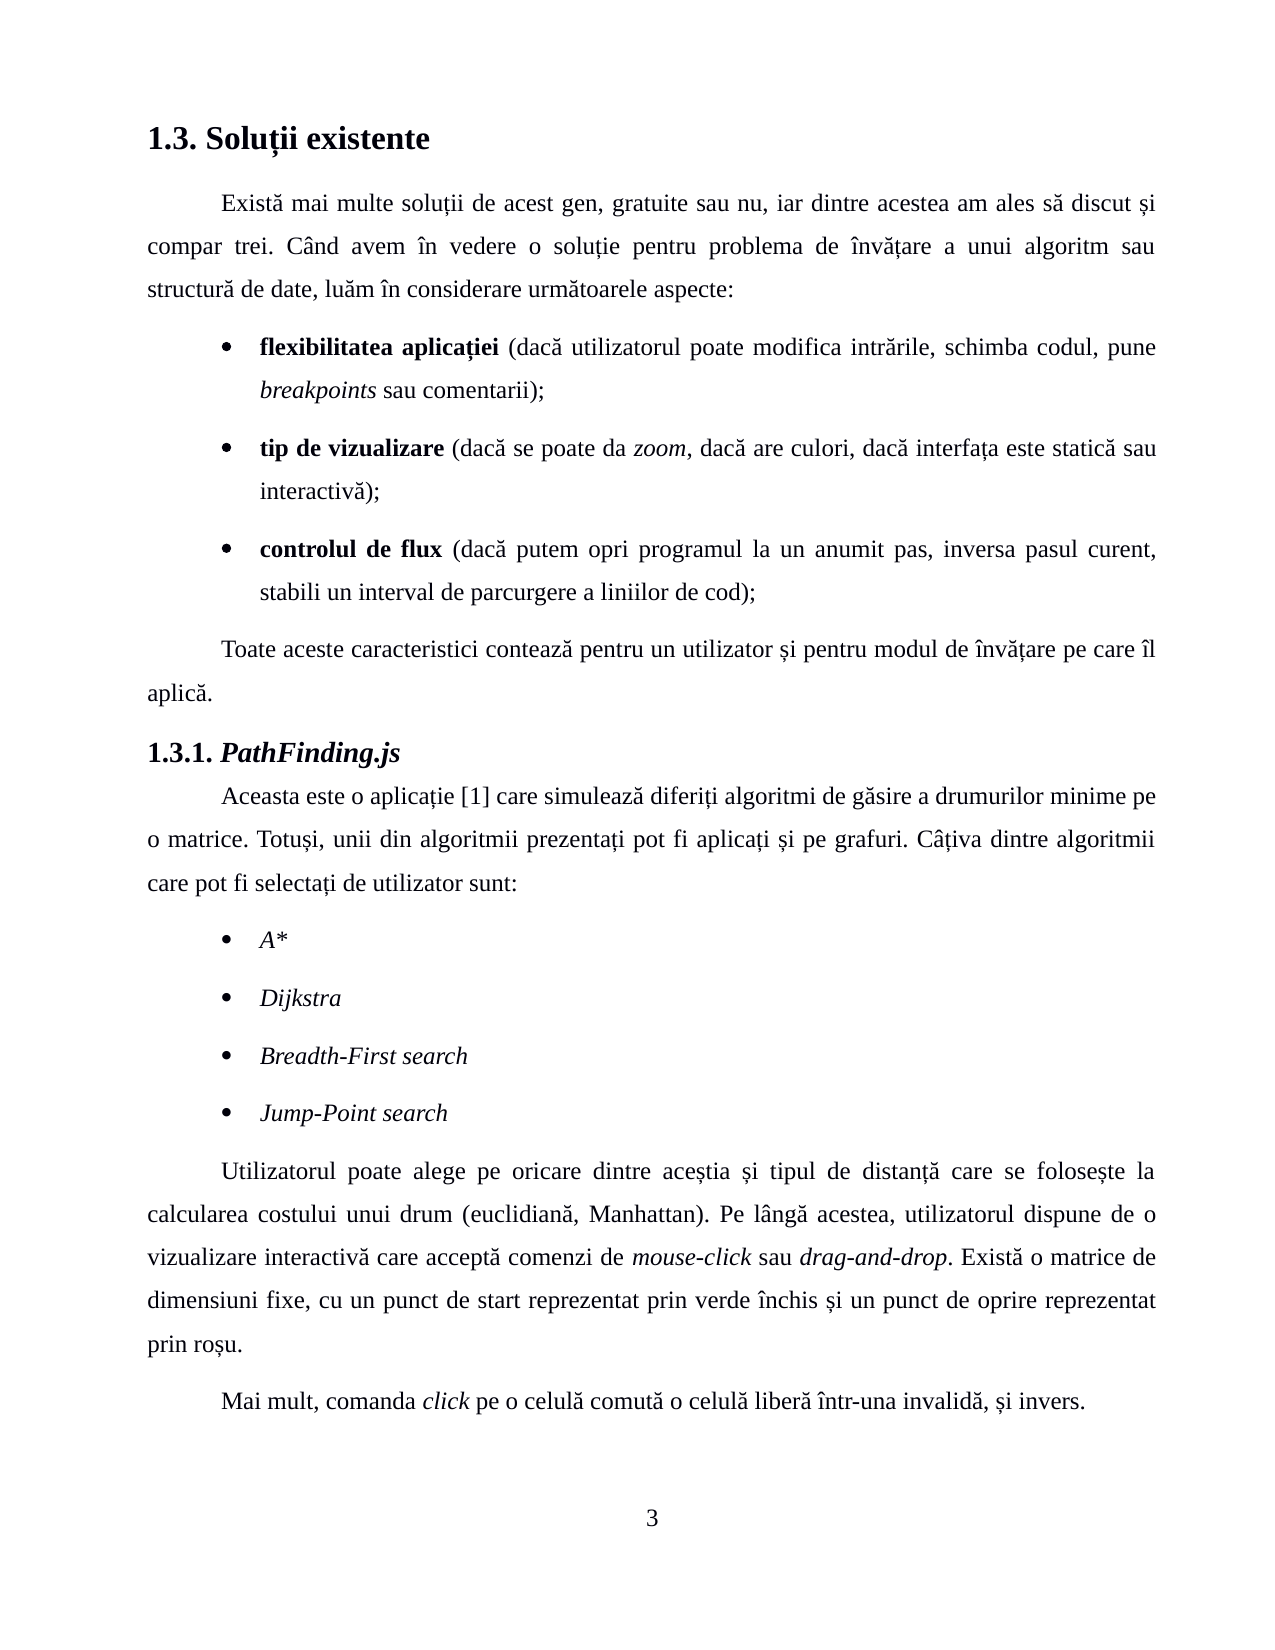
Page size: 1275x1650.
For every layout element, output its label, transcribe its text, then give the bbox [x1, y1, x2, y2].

text Aceasta este o aplicație [1] care simulează diferiți algoritmi de găsire a drumurilor minime pe o matrice. Totuși, unii din algoritmii prezentați pot fi aplicați și pe grafuri. Câțiva dintre algoritmii care pot fi selectați de utilizator sunt: [147, 781, 1157, 896]
list tip de vizualizare (dacă se poate da zoom, dacă are culori, dacă interfața este statică sau interactivă); [222, 433, 1157, 505]
text Utilizatorul poate alege pe oricare dintre aceștia și tipul de distanță care se folosește la calcularea costului unui drum (euclidiană, Manhattan). Pe lângă acestea, utilizatorul dispune de o vizualizare interactivă care acceptă comenzi de mouse-click sau drag-and-drop. Există o matrice de dimensiuni fixe, cu un punct de start reprezentat prin verde închis și un punct de oprire reprezentat prin roșu. [147, 1156, 1157, 1357]
text Toate aceste caracteristici contează pentru un utilizator și pentru modul de învățare pe care îl aplică. [147, 634, 1157, 706]
subtitle 1.3.1. PathFinding.js [147, 735, 1157, 769]
subtitle 1.3. Soluții existente [147, 118, 1157, 156]
list Breadth-First search [222, 1041, 1157, 1069]
list A* [222, 925, 1157, 954]
text Există mai multe soluții de acest gen, gratuite sau nu, iar dintre acestea am ales să discut și compar trei. Când avem în vedere o soluție pentru problema de învățare a unui algoritm sau structură de date, luăm în considerare următoarele aspecte: [147, 188, 1157, 303]
list controlul de flux (dacă putem opri programul la un anumit pas, inversa pasul curent, stabili un interval de parcurgere a liniilor de cod); [222, 534, 1157, 606]
text Mai mult, comanda click pe o celulă comută o celulă liberă într-una invalidă, și invers. [147, 1386, 1157, 1415]
list flexibilitatea aplicației (dacă utilizatorul poate modifica intrările, schimba codul, pune breakpoints sau comentarii); [222, 332, 1157, 404]
list Jump-Point search [222, 1098, 1157, 1127]
list Dijkstra [222, 983, 1157, 1012]
